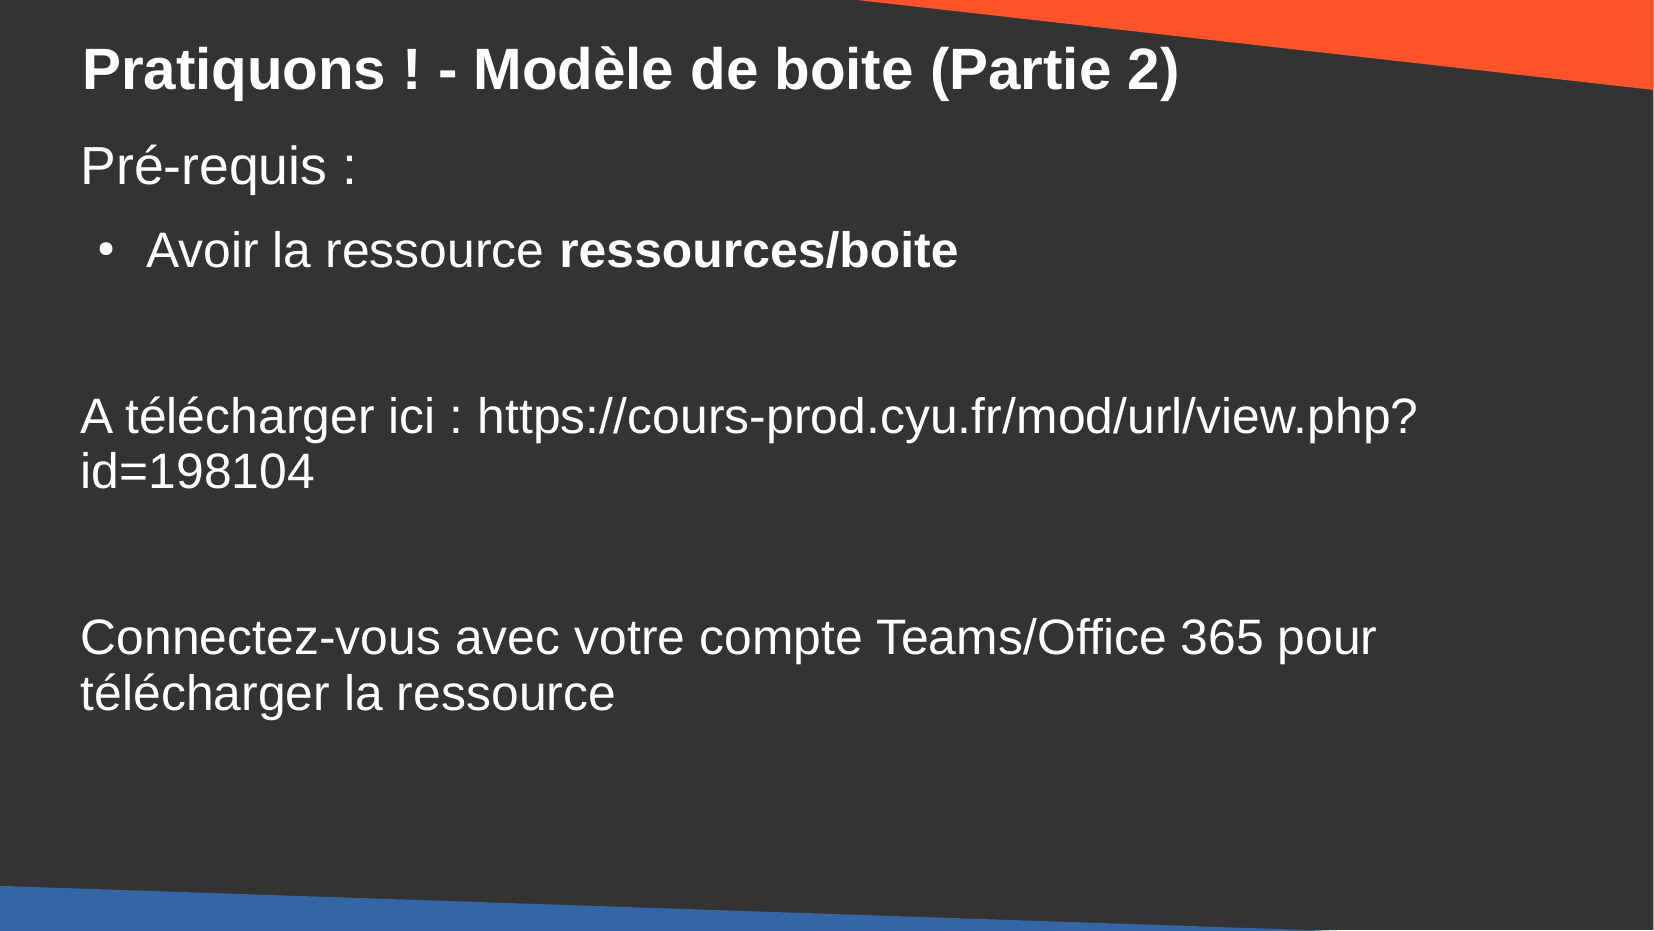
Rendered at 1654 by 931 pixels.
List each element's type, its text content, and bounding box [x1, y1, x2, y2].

list Pré-requis : Avoir la ressource ressources/boite A télécharger ici : https://cours-prod.cyu.fr/mod/url/view.php?id=198104 Connectez-vous avec votre compte Teams/Office 365 pour télécharger la ressource [80, 135, 1620, 721]
text_box [856, 0, 1654, 91]
text_box [0, 885, 1337, 931]
title Pratiquons ! - Modèle de boite (Partie 2) [82, 37, 1571, 114]
